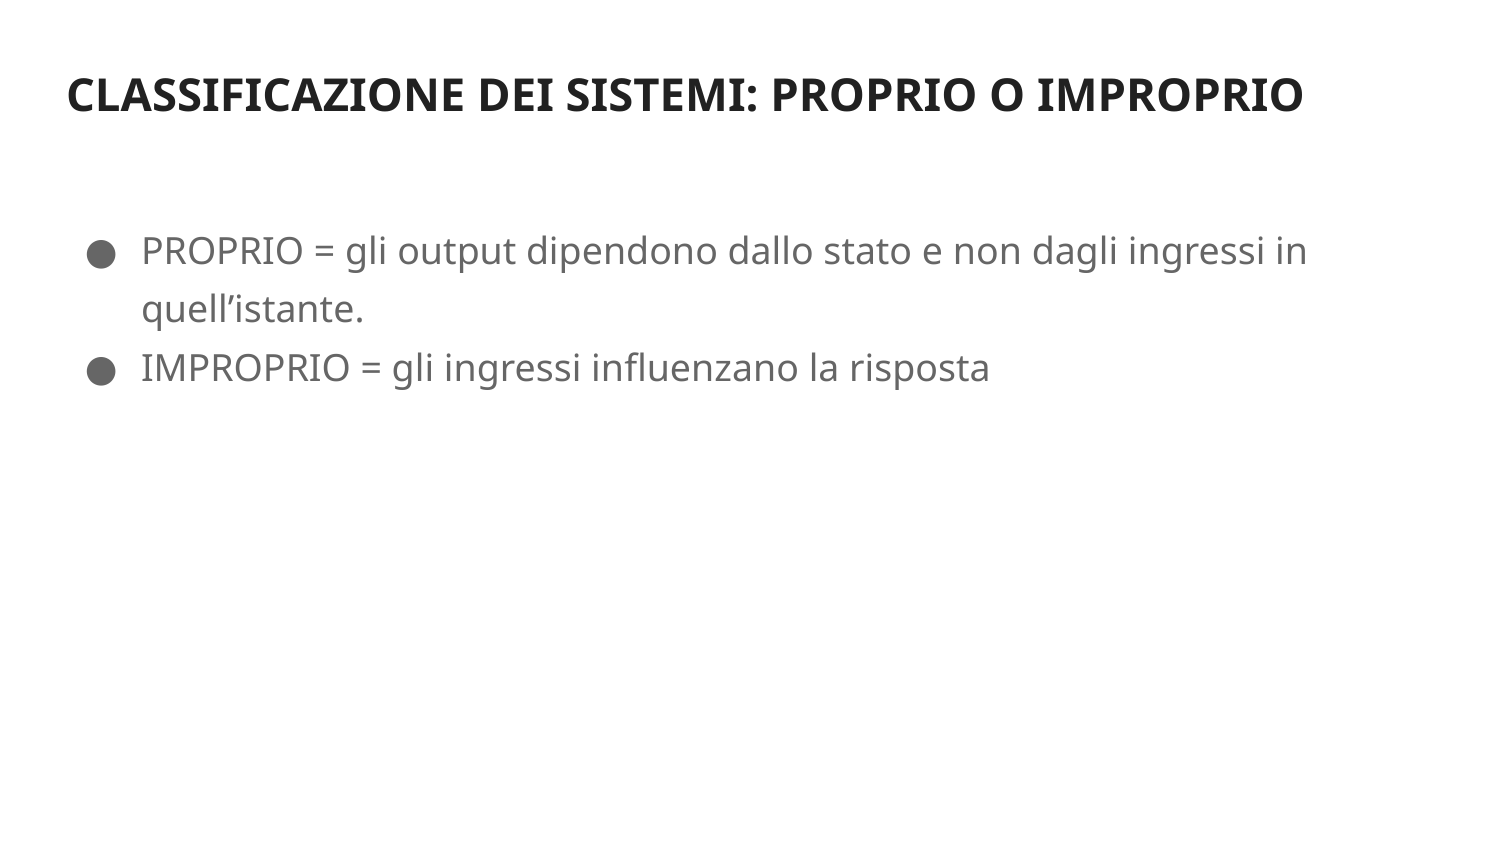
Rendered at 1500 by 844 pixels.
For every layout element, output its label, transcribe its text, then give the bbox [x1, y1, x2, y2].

title CLASSIFICAZIONE DEI SISTEMI: PROPRIO O IMPROPRIO [51, 48, 1449, 180]
list PROPRIO = gli output dipendono dallo stato e non dagli ingressi in quell’istante. IMPROPRIO = gli ingressi influenzano la risposta [51, 201, 1449, 750]
